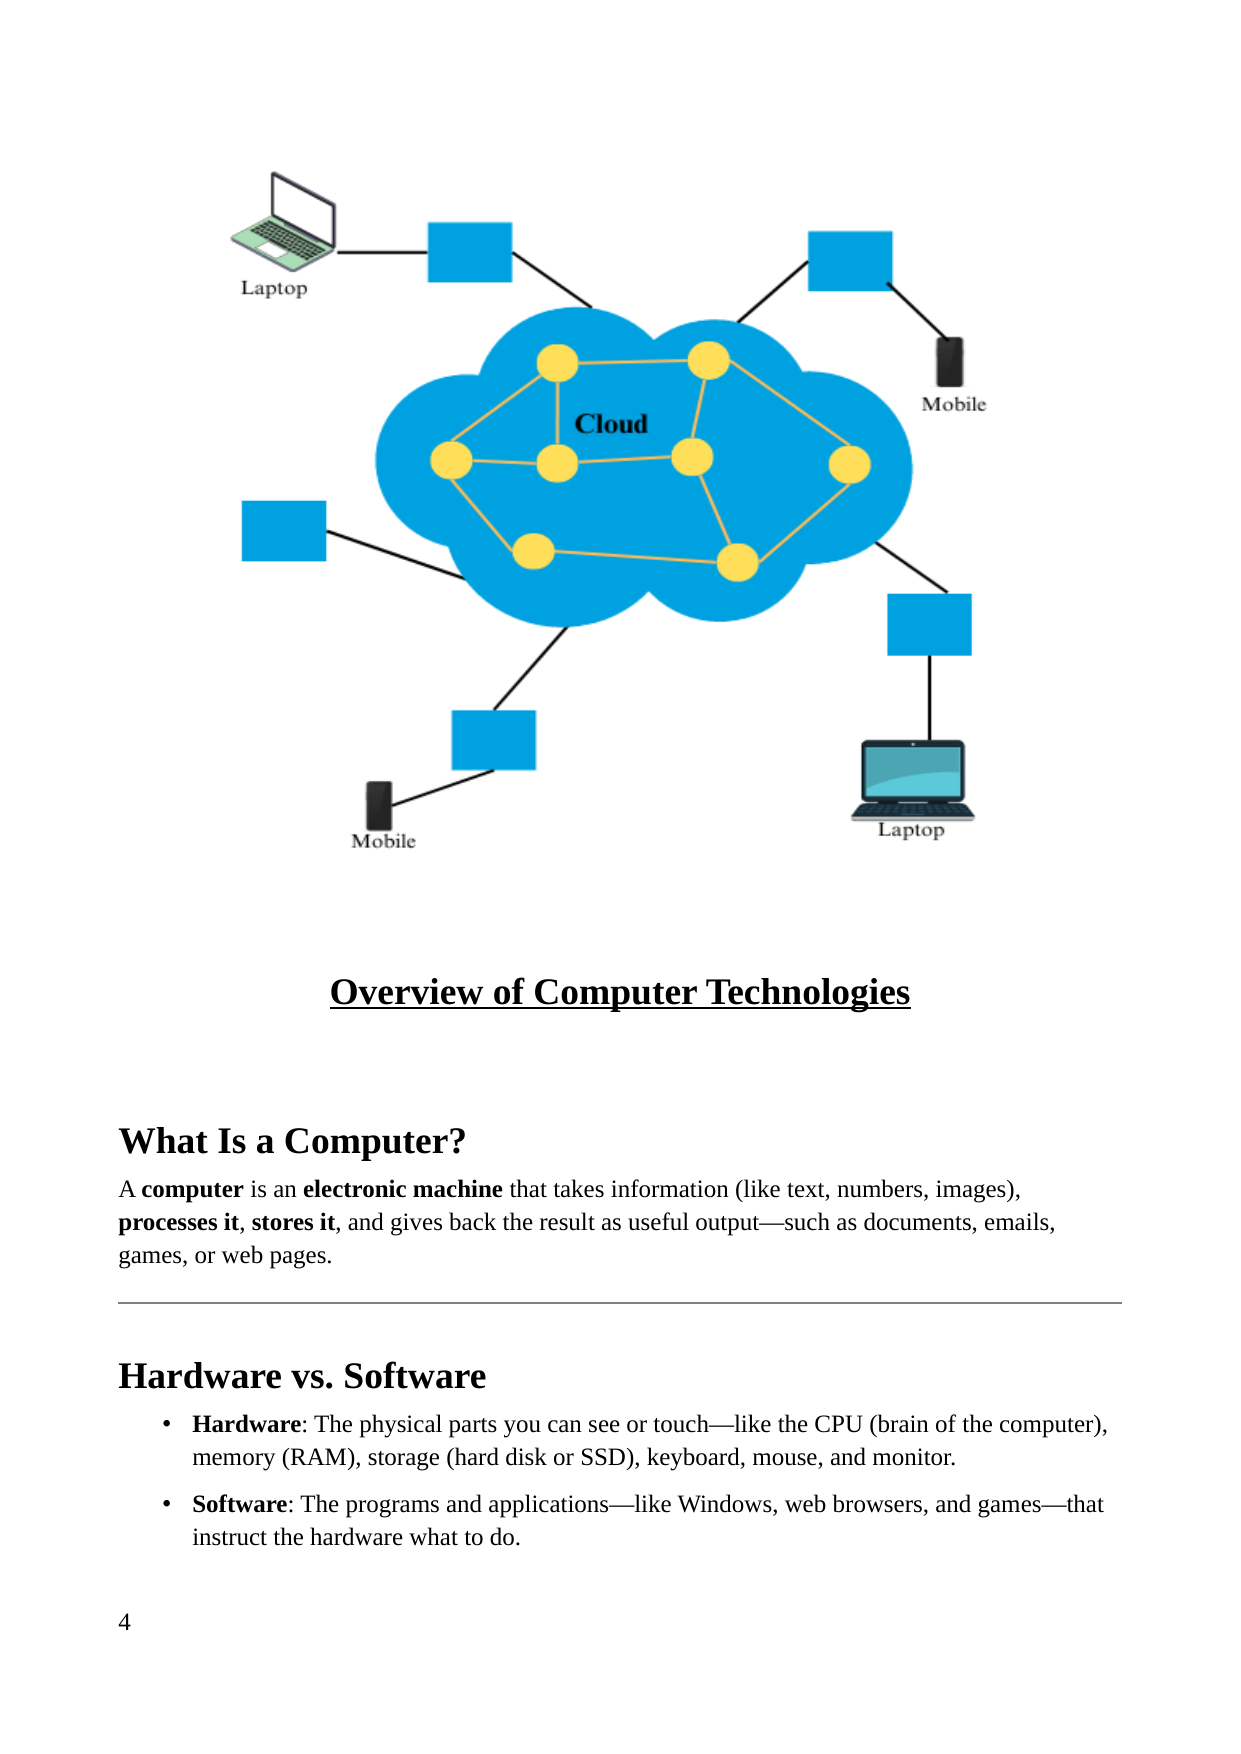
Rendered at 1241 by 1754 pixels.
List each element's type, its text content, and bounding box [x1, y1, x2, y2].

text A computer is an electronic machine that takes information (like text, numbers, images), processes it, stores it, and gives back the result as useful output—such as documents, emails, games, or web pages. [118, 1174, 1122, 1269]
text Overview of Computer Technologies [118, 969, 1122, 1013]
subtitle Hardware vs. Software [118, 1353, 1122, 1396]
list Hardware: The physical parts you can see or touch—like the CPU (brain of the computer), memory (RAM), storage (hard disk or SSD), keyboard, mouse, and monitor. [162, 1409, 1122, 1470]
picture [201, 133, 1011, 870]
subtitle What Is a Computer? [118, 1119, 1122, 1162]
list Software: The programs and applications—like Windows, web browsers, and games—that instruct the hardware what to do. [162, 1489, 1122, 1551]
